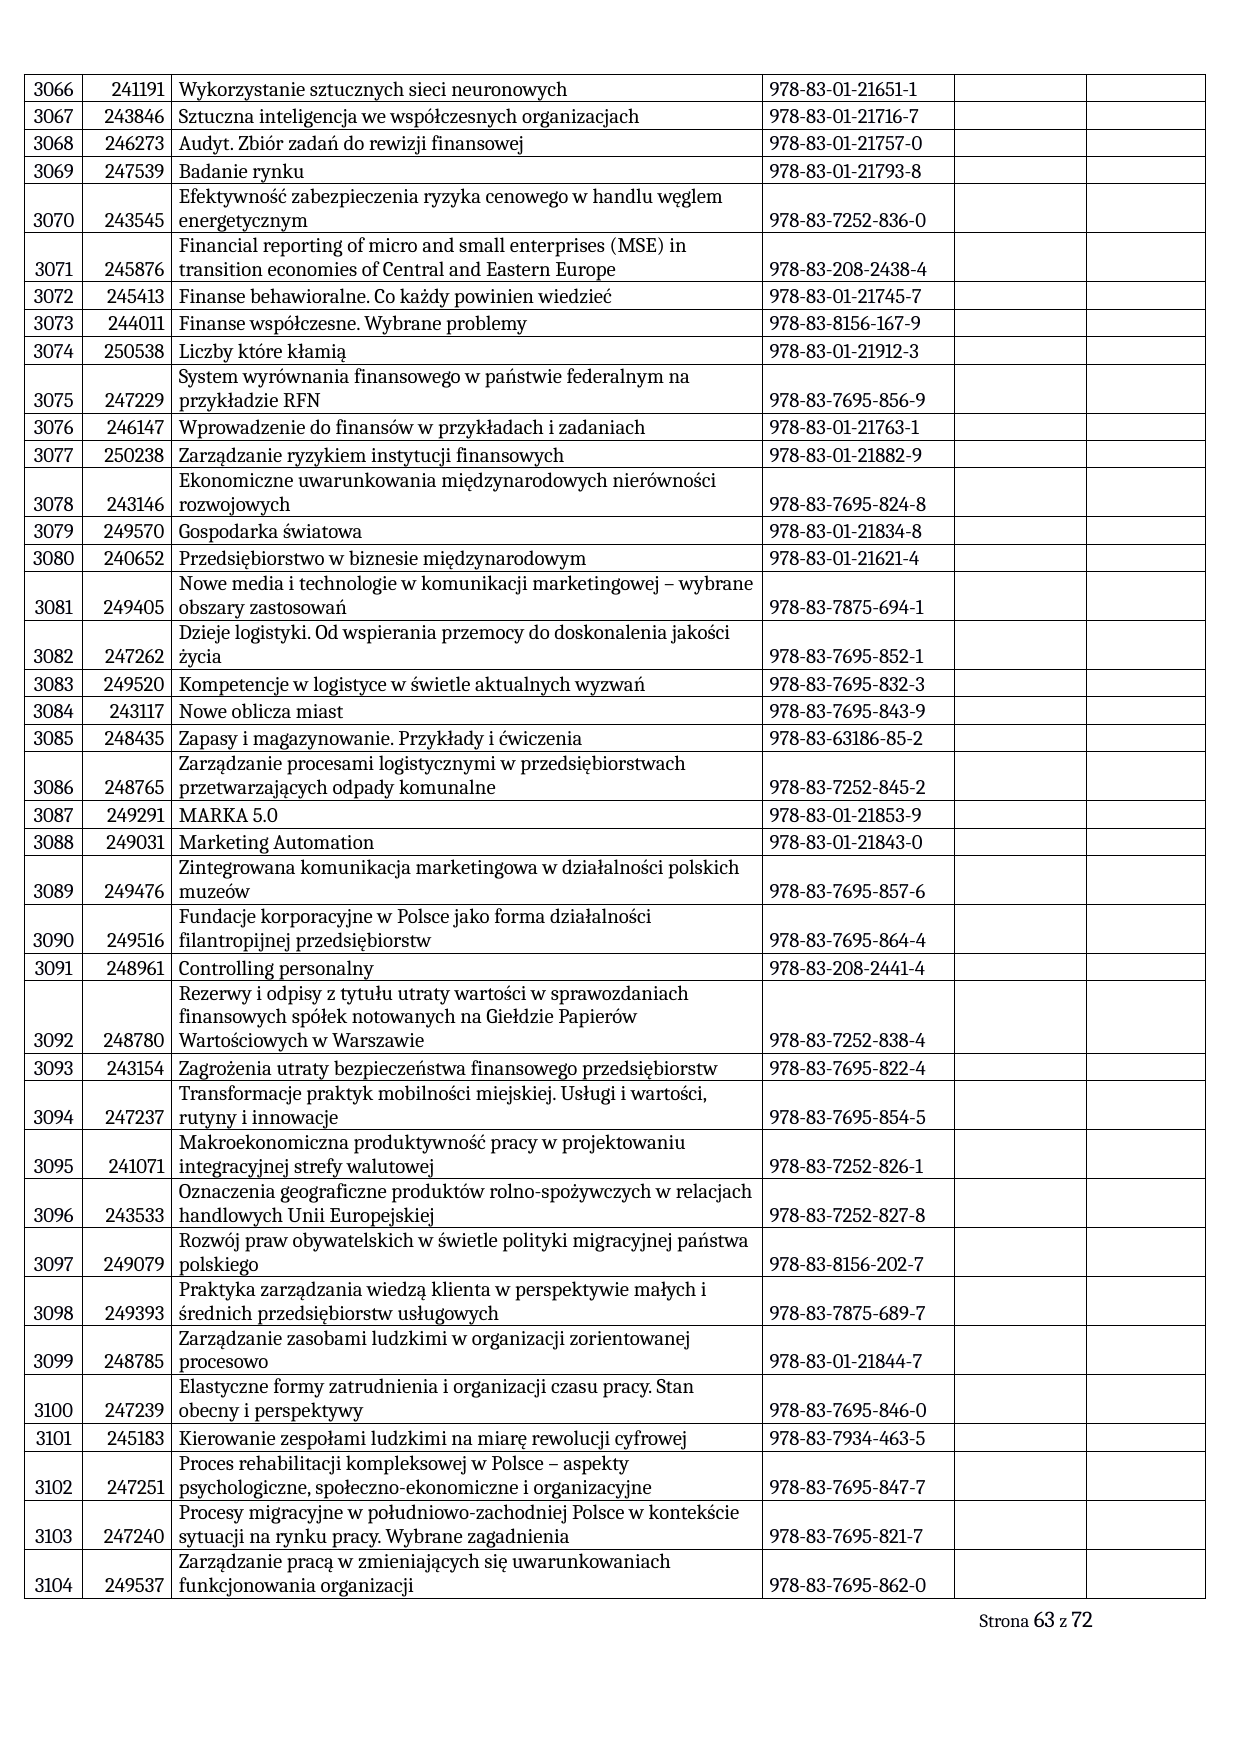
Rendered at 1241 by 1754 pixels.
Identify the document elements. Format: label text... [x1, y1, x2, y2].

table_cell 241071 [83, 1130, 171, 1178]
table_cell [955, 1130, 1086, 1178]
table_cell [955, 801, 1086, 827]
table_cell 3085 [25, 725, 82, 751]
table_cell 978-83-7875-689-7 [763, 1277, 954, 1325]
table_cell Wykorzystanie sztucznych sieci neuronowych [172, 75, 762, 101]
table_cell Zarządzanie procesami logistycznymi w przedsiębiorstwach przetwarzających odpady komunalne [172, 752, 762, 800]
table_cell 243117 [83, 697, 171, 724]
table_cell System wyrównania finansowego w państwie federalnym na przykładzie RFN [172, 365, 762, 412]
table_cell Sztuczna inteligencja we współczesnych organizacjach [172, 102, 762, 128]
table_cell 248765 [83, 752, 171, 800]
table_cell [1087, 1277, 1205, 1325]
table_cell [1087, 1081, 1205, 1129]
table_cell [955, 233, 1086, 281]
table_cell Nowe media i technologie w komunikacji marketingowej – wybrane obszary zastosowań [172, 572, 762, 620]
table_cell 249405 [83, 572, 171, 620]
table_cell Dzieje logistyki. Od wspierania przemocy do doskonalenia jakości życia [172, 621, 762, 669]
table_cell 978-83-7252-827-8 [763, 1179, 954, 1227]
table_cell [955, 130, 1086, 156]
table_cell 3069 [25, 157, 82, 183]
table_cell [1087, 752, 1205, 800]
table_cell 978-83-7875-694-1 [763, 572, 954, 620]
table_cell 978-83-7695-847-7 [763, 1452, 954, 1499]
table_cell 978-83-208-2438-4 [763, 233, 954, 281]
table_cell 3103 [25, 1501, 82, 1548]
table_cell 245183 [83, 1424, 171, 1451]
table_cell 243146 [83, 468, 171, 516]
table_cell 3071 [25, 233, 82, 281]
table_cell [1087, 725, 1205, 751]
table_cell [1087, 517, 1205, 543]
table_cell 3074 [25, 337, 82, 363]
table_cell 978-83-7695-822-4 [763, 1054, 954, 1080]
table_cell 978-83-7695-843-9 [763, 697, 954, 724]
table_cell [955, 1501, 1086, 1548]
table_cell 249476 [83, 856, 171, 904]
table_cell [955, 1424, 1086, 1451]
table_cell 3070 [25, 184, 82, 232]
table_cell [955, 981, 1086, 1053]
table_cell 247239 [83, 1375, 171, 1423]
table_cell [1087, 310, 1205, 336]
table_cell [1087, 1452, 1205, 1499]
table_cell 241191 [83, 75, 171, 101]
table_cell 249537 [83, 1550, 171, 1597]
table_cell [1087, 572, 1205, 620]
table_cell Zarządzanie zasobami ludzkimi w organizacji zorientowanej procesowo [172, 1326, 762, 1374]
table_cell [955, 282, 1086, 309]
table_cell 248961 [83, 954, 171, 980]
table_cell 978-83-8156-167-9 [763, 310, 954, 336]
table_cell [955, 337, 1086, 363]
table_cell [955, 441, 1086, 467]
table_cell 243846 [83, 102, 171, 128]
table_cell 249520 [83, 670, 171, 696]
table_cell 978-83-7695-824-8 [763, 468, 954, 516]
table_cell MARKA 5.0 [172, 801, 762, 827]
table_cell Zintegrowana komunikacja marketingowa w działalności polskich muzeów [172, 856, 762, 904]
table_cell 3079 [25, 517, 82, 543]
table_cell [955, 310, 1086, 336]
table_cell 3072 [25, 282, 82, 309]
table_cell 978-83-7695-862-0 [763, 1550, 954, 1597]
table_cell 3094 [25, 1081, 82, 1129]
table_cell [1087, 697, 1205, 724]
table_cell [1087, 981, 1205, 1053]
table_cell 3077 [25, 441, 82, 467]
table_cell [955, 1326, 1086, 1374]
table_cell 249031 [83, 829, 171, 855]
table_cell [1087, 545, 1205, 571]
table_cell [1087, 801, 1205, 827]
table_cell 247237 [83, 1081, 171, 1129]
table_cell 246273 [83, 130, 171, 156]
table_cell 245876 [83, 233, 171, 281]
table_cell 978-83-01-21716-7 [763, 102, 954, 128]
table_cell [955, 1054, 1086, 1080]
table_cell [955, 1375, 1086, 1423]
table_cell [1087, 905, 1205, 953]
table_cell 978-83-7695-854-5 [763, 1081, 954, 1129]
table_cell 3093 [25, 1054, 82, 1080]
table_cell [1087, 157, 1205, 183]
table_cell 3080 [25, 545, 82, 571]
table_cell Controlling personalny [172, 954, 762, 980]
table_cell [955, 905, 1086, 953]
table_cell 3092 [25, 981, 82, 1053]
table_cell 978-83-7695-864-4 [763, 905, 954, 953]
table_cell 243533 [83, 1179, 171, 1227]
table_cell 245413 [83, 282, 171, 309]
table_cell [955, 545, 1086, 571]
table_cell Wprowadzenie do finansów w przykładach i zadaniach [172, 414, 762, 440]
table_cell [955, 1081, 1086, 1129]
table_cell 978-83-8156-202-7 [763, 1228, 954, 1276]
table_cell Rozwój praw obywatelskich w świetle polityki migracyjnej państwa polskiego [172, 1228, 762, 1276]
table_cell 978-83-01-21763-1 [763, 414, 954, 440]
table_cell 246147 [83, 414, 171, 440]
table_cell 978-83-01-21912-3 [763, 337, 954, 363]
table_cell 3095 [25, 1130, 82, 1178]
table_cell [1087, 414, 1205, 440]
table_cell [1087, 233, 1205, 281]
table_cell 978-83-01-21834-8 [763, 517, 954, 543]
table_cell Zarządzanie ryzykiem instytucji finansowych [172, 441, 762, 467]
table_cell Zapasy i magazynowanie. Przykłady i ćwiczenia [172, 725, 762, 751]
table_cell 3086 [25, 752, 82, 800]
table_cell 247240 [83, 1501, 171, 1548]
table_cell 3066 [25, 75, 82, 101]
table_cell [1087, 621, 1205, 669]
table_cell [955, 517, 1086, 543]
table_cell 978-83-7934-463-5 [763, 1424, 954, 1451]
table_cell 3078 [25, 468, 82, 516]
table_cell 978-83-7252-836-0 [763, 184, 954, 232]
table_cell [1087, 468, 1205, 516]
table_cell [1087, 1054, 1205, 1080]
table_cell 249516 [83, 905, 171, 953]
table_cell Gospodarka światowa [172, 517, 762, 543]
table_cell 3101 [25, 1424, 82, 1451]
table_cell 3076 [25, 414, 82, 440]
table_cell 978-83-7695-852-1 [763, 621, 954, 669]
table_cell Nowe oblicza miast [172, 697, 762, 724]
table_cell [955, 725, 1086, 751]
table_cell 3089 [25, 856, 82, 904]
table_cell [1087, 365, 1205, 412]
table_cell [955, 954, 1086, 980]
table_cell [955, 1277, 1086, 1325]
table_cell [1087, 1130, 1205, 1178]
table_cell [955, 1179, 1086, 1227]
table_cell 978-83-7695-846-0 [763, 1375, 954, 1423]
table_cell 978-83-01-21843-0 [763, 829, 954, 855]
table_cell 3100 [25, 1375, 82, 1423]
table_cell 249291 [83, 801, 171, 827]
table_cell 978-83-01-21882-9 [763, 441, 954, 467]
table_cell Efektywność zabezpieczenia ryzyka cenowego w handlu węglem energetycznym [172, 184, 762, 232]
table_cell [955, 1228, 1086, 1276]
table_cell 978-83-208-2441-4 [763, 954, 954, 980]
table_cell 978-83-01-21853-9 [763, 801, 954, 827]
table_cell 248785 [83, 1326, 171, 1374]
table_cell 3091 [25, 954, 82, 980]
table_cell Praktyka zarządzania wiedzą klienta w perspektywie małych i średnich przedsiębiorstw usługowych [172, 1277, 762, 1325]
table_cell Finanse współczesne. Wybrane problemy [172, 310, 762, 336]
table_cell Liczby które kłamią [172, 337, 762, 363]
table_cell [1087, 1424, 1205, 1451]
table_cell 3099 [25, 1326, 82, 1374]
table_cell Audyt. Zbiór zadań do rewizji finansowej [172, 130, 762, 156]
table_cell 978-83-7252-845-2 [763, 752, 954, 800]
table_cell 3104 [25, 1550, 82, 1597]
table_cell [955, 1550, 1086, 1597]
table_cell Zarządzanie pracą w zmieniających się uwarunkowaniach funkcjonowania organizacji [172, 1550, 762, 1597]
table_cell 978-83-01-21621-4 [763, 545, 954, 571]
table_cell [1087, 184, 1205, 232]
table_cell Transformacje praktyk mobilności miejskiej. Usługi i wartości, rutyny i innowacje [172, 1081, 762, 1129]
table_cell [955, 157, 1086, 183]
table_cell Rezerwy i odpisy z tytułu utraty wartości w sprawozdaniach finansowych spółek notowanych na Giełdzie Papierów Wartościowych w Warszawie [172, 981, 762, 1053]
table_cell 249393 [83, 1277, 171, 1325]
table_cell 3082 [25, 621, 82, 669]
table_cell [955, 572, 1086, 620]
table_cell 247229 [83, 365, 171, 412]
table_cell 978-83-63186-85-2 [763, 725, 954, 751]
table_cell 3075 [25, 365, 82, 412]
table_cell 978-83-01-21844-7 [763, 1326, 954, 1374]
table_cell 978-83-01-21793-8 [763, 157, 954, 183]
table_cell 247251 [83, 1452, 171, 1499]
table_cell [955, 697, 1086, 724]
table_cell 3102 [25, 1452, 82, 1499]
table_cell 978-83-7695-832-3 [763, 670, 954, 696]
table_cell 250538 [83, 337, 171, 363]
table_cell 250238 [83, 441, 171, 467]
table_cell 243545 [83, 184, 171, 232]
table_cell [955, 184, 1086, 232]
table_cell Badanie rynku [172, 157, 762, 183]
table_cell [955, 75, 1086, 101]
table_cell [1087, 337, 1205, 363]
table_cell Makroekonomiczna produktywność pracy w projektowaniu integracyjnej strefy walutowej [172, 1130, 762, 1178]
table_cell Elastyczne formy zatrudnienia i organizacji czasu pracy. Stan obecny i perspektywy [172, 1375, 762, 1423]
table_cell [1087, 670, 1205, 696]
table_cell Przedsiębiorstwo w biznesie międzynarodowym [172, 545, 762, 571]
table_cell [955, 829, 1086, 855]
table_cell Financial reporting of micro and small enterprises (MSE) in transition economies of Central and Eastern Europe [172, 233, 762, 281]
table_cell 3088 [25, 829, 82, 855]
table_cell [1087, 282, 1205, 309]
table_cell 248435 [83, 725, 171, 751]
table_cell Fundacje korporacyjne w Polsce jako forma działalności filantropijnej przedsiębiorstw [172, 905, 762, 953]
table_cell 978-83-7695-857-6 [763, 856, 954, 904]
table_cell [955, 621, 1086, 669]
table_cell [955, 365, 1086, 412]
table_cell [1087, 1326, 1205, 1374]
table_cell 248780 [83, 981, 171, 1053]
table_cell [955, 468, 1086, 516]
table_cell 978-83-7252-826-1 [763, 1130, 954, 1178]
table_cell 243154 [83, 1054, 171, 1080]
table_cell 978-83-7695-856-9 [763, 365, 954, 412]
table_cell 3073 [25, 310, 82, 336]
table_cell Zagrożenia utraty bezpieczeństwa finansowego przedsiębiorstw [172, 1054, 762, 1080]
table_cell 3097 [25, 1228, 82, 1276]
table_cell [1087, 1375, 1205, 1423]
table_cell [1087, 1550, 1205, 1597]
table_cell [1087, 441, 1205, 467]
table_cell 978-83-7695-821-7 [763, 1501, 954, 1548]
table_cell 3081 [25, 572, 82, 620]
table_cell Proces rehabilitacji kompleksowej w Polsce – aspekty psychologiczne, społeczno-ekonomiczne i organizacyjne [172, 1452, 762, 1499]
table_cell [1087, 1228, 1205, 1276]
table_cell [1087, 856, 1205, 904]
table_cell Ekonomiczne uwarunkowania międzynarodowych nierówności rozwojowych [172, 468, 762, 516]
table_cell [1087, 829, 1205, 855]
table_cell Oznaczenia geograficzne produktów rolno-spożywczych w relacjach handlowych Unii Europejskiej [172, 1179, 762, 1227]
table_cell 978-83-01-21757-0 [763, 130, 954, 156]
table_cell [955, 670, 1086, 696]
table_cell 3087 [25, 801, 82, 827]
table_cell 978-83-7252-838-4 [763, 981, 954, 1053]
table_cell 247539 [83, 157, 171, 183]
table_cell [1087, 954, 1205, 980]
table_cell [955, 1452, 1086, 1499]
table_cell [1087, 1179, 1205, 1227]
table_cell 244011 [83, 310, 171, 336]
table_cell [1087, 130, 1205, 156]
table_cell 249079 [83, 1228, 171, 1276]
table_cell [1087, 75, 1205, 101]
table_cell 247262 [83, 621, 171, 669]
table_cell 3084 [25, 697, 82, 724]
table_cell [955, 414, 1086, 440]
table_cell 978-83-01-21745-7 [763, 282, 954, 309]
table_cell 3096 [25, 1179, 82, 1227]
table_cell 978-83-01-21651-1 [763, 75, 954, 101]
table_cell [1087, 1501, 1205, 1548]
table_cell Kierowanie zespołami ludzkimi na miarę rewolucji cyfrowej [172, 1424, 762, 1451]
table_cell 3090 [25, 905, 82, 953]
table_cell Finanse behawioralne. Co każdy powinien wiedzieć [172, 282, 762, 309]
table_cell 249570 [83, 517, 171, 543]
table_cell 3098 [25, 1277, 82, 1325]
table_cell 3083 [25, 670, 82, 696]
table_cell [955, 752, 1086, 800]
table_cell Procesy migracyjne w południowo-zachodniej Polsce w kontekście sytuacji na rynku pracy. Wybrane zagadnienia [172, 1501, 762, 1548]
table_cell Kompetencje w logistyce w świetle aktualnych wyzwań [172, 670, 762, 696]
table_cell [955, 856, 1086, 904]
table_cell 3067 [25, 102, 82, 128]
table_cell 3068 [25, 130, 82, 156]
table_cell [1087, 102, 1205, 128]
table_cell 240652 [83, 545, 171, 571]
table_cell Marketing Automation [172, 829, 762, 855]
table_cell [955, 102, 1086, 128]
